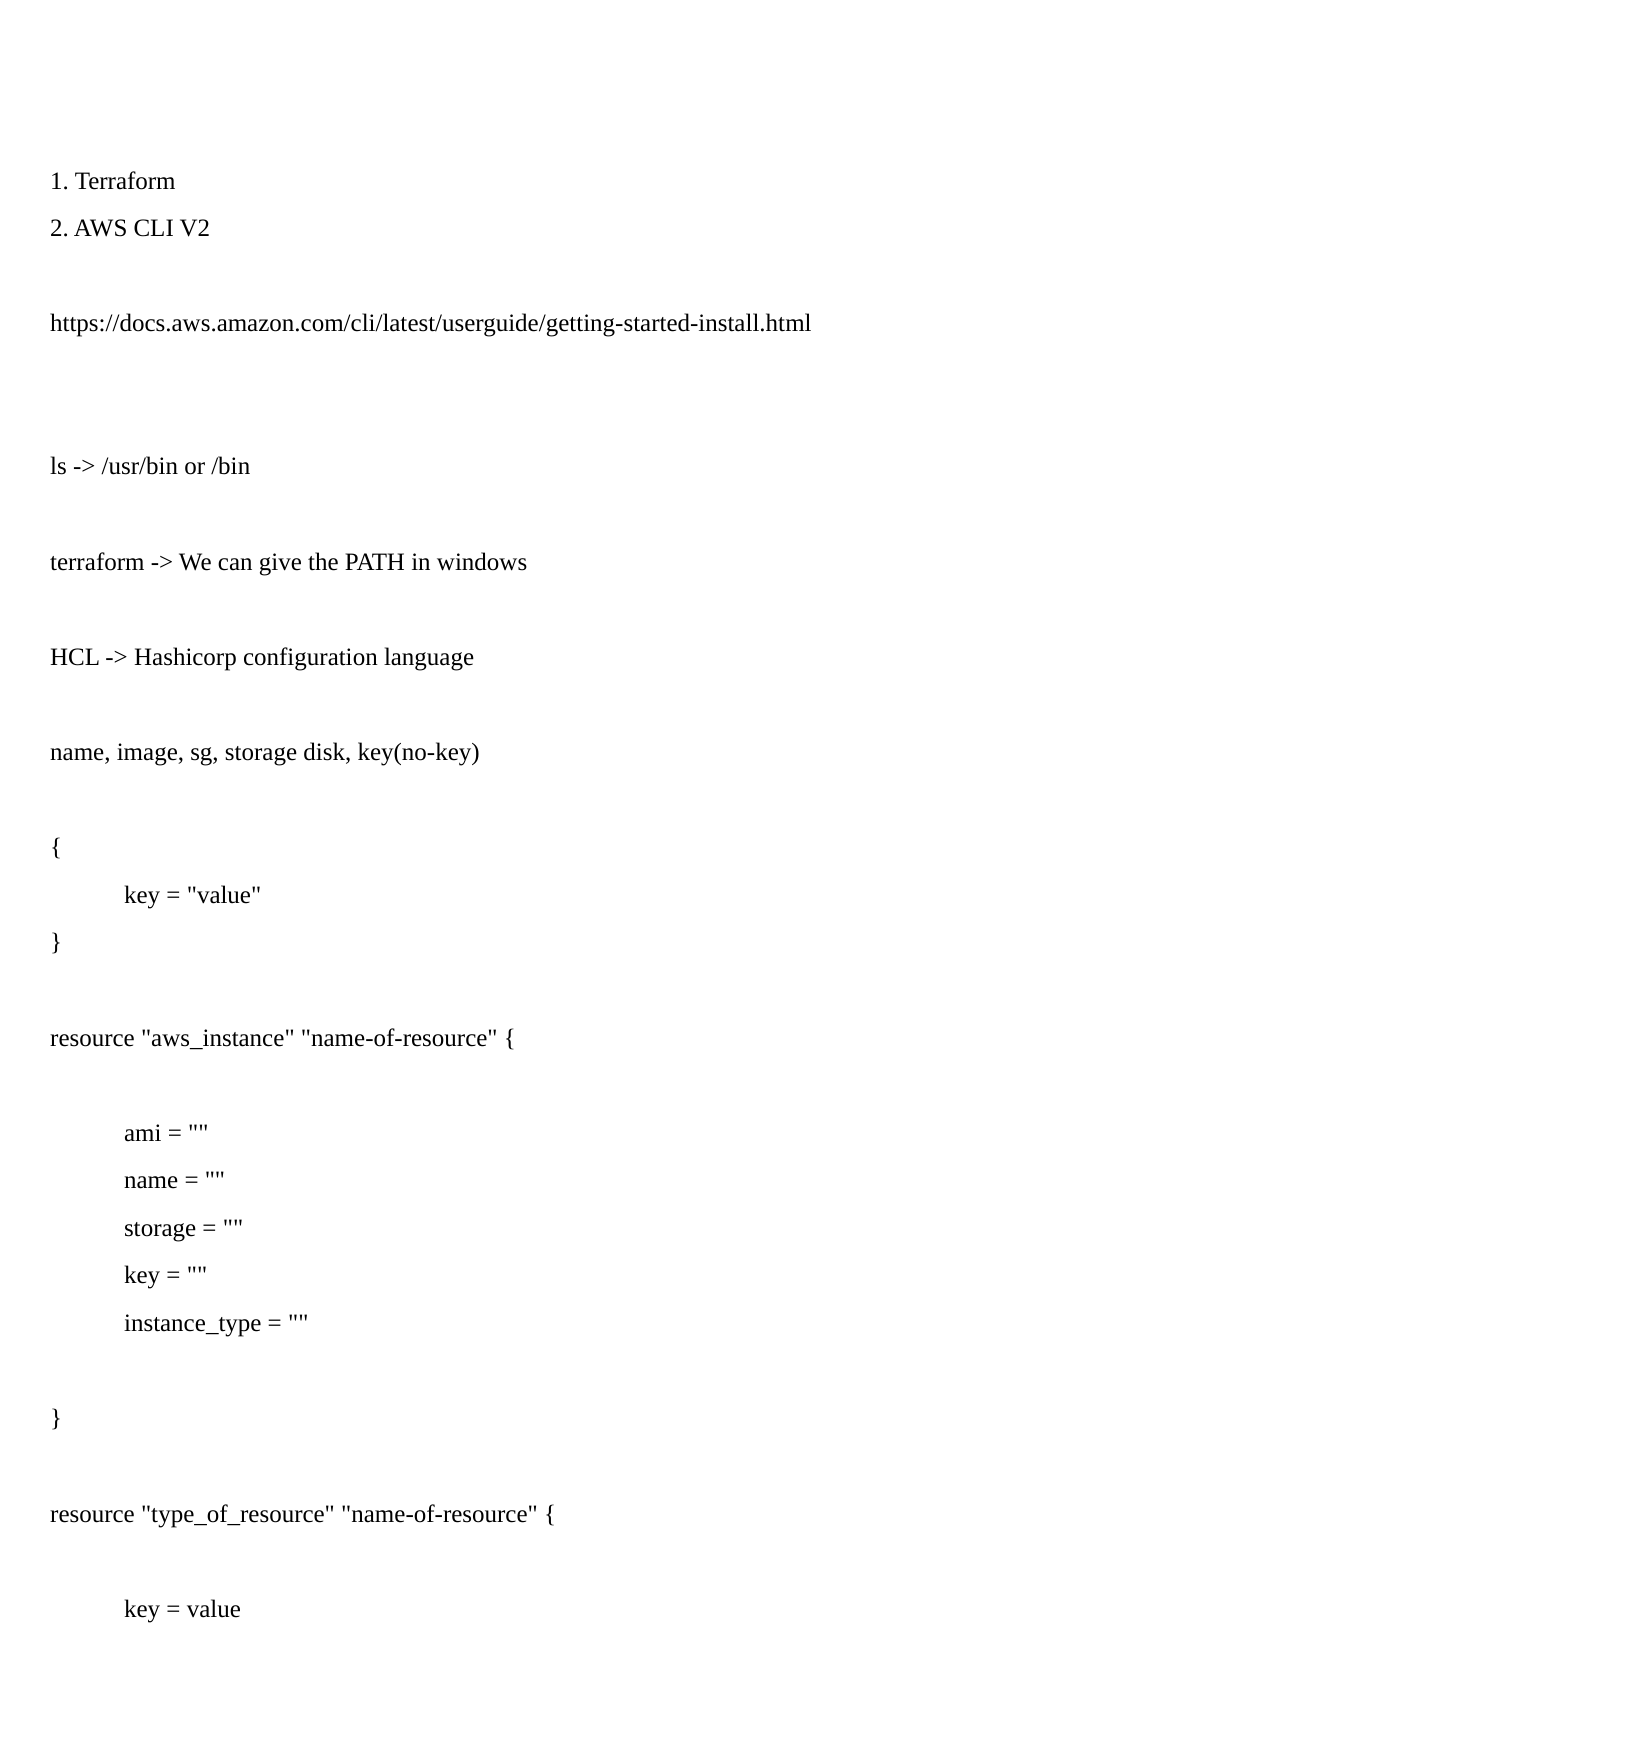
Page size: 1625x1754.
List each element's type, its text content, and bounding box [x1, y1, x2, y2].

text } [50, 1403, 1562, 1432]
text resource "type_of_resource" "name-of-resource" { [50, 1499, 1562, 1527]
text key = "value" [50, 880, 1562, 908]
text key = "" [50, 1261, 1562, 1289]
text ami = "" [50, 1118, 1562, 1147]
text } [50, 927, 1562, 956]
text instance_type = "" [50, 1308, 1562, 1337]
text key = value [50, 1594, 1562, 1623]
text resource "aws_instance" "name-of-resource" { [50, 1023, 1562, 1051]
text name = "" [50, 1165, 1562, 1194]
text { [50, 832, 1562, 861]
text storage = "" [50, 1213, 1562, 1242]
text name, image, sg, storage disk, key(no-key) [50, 737, 1562, 766]
text https://docs.aws.amazon.com/cli/latest/userguide/getting-started-install.html [50, 308, 1562, 337]
text terraform -> We can give the PATH in windows [50, 547, 1562, 575]
text HCL -> Hashicorp configuration language [50, 642, 1562, 671]
text ls -> /usr/bin or /bin [50, 451, 1562, 480]
text 2. AWS CLI V2 [50, 213, 1562, 242]
text 1. Terraform [50, 166, 1562, 194]
